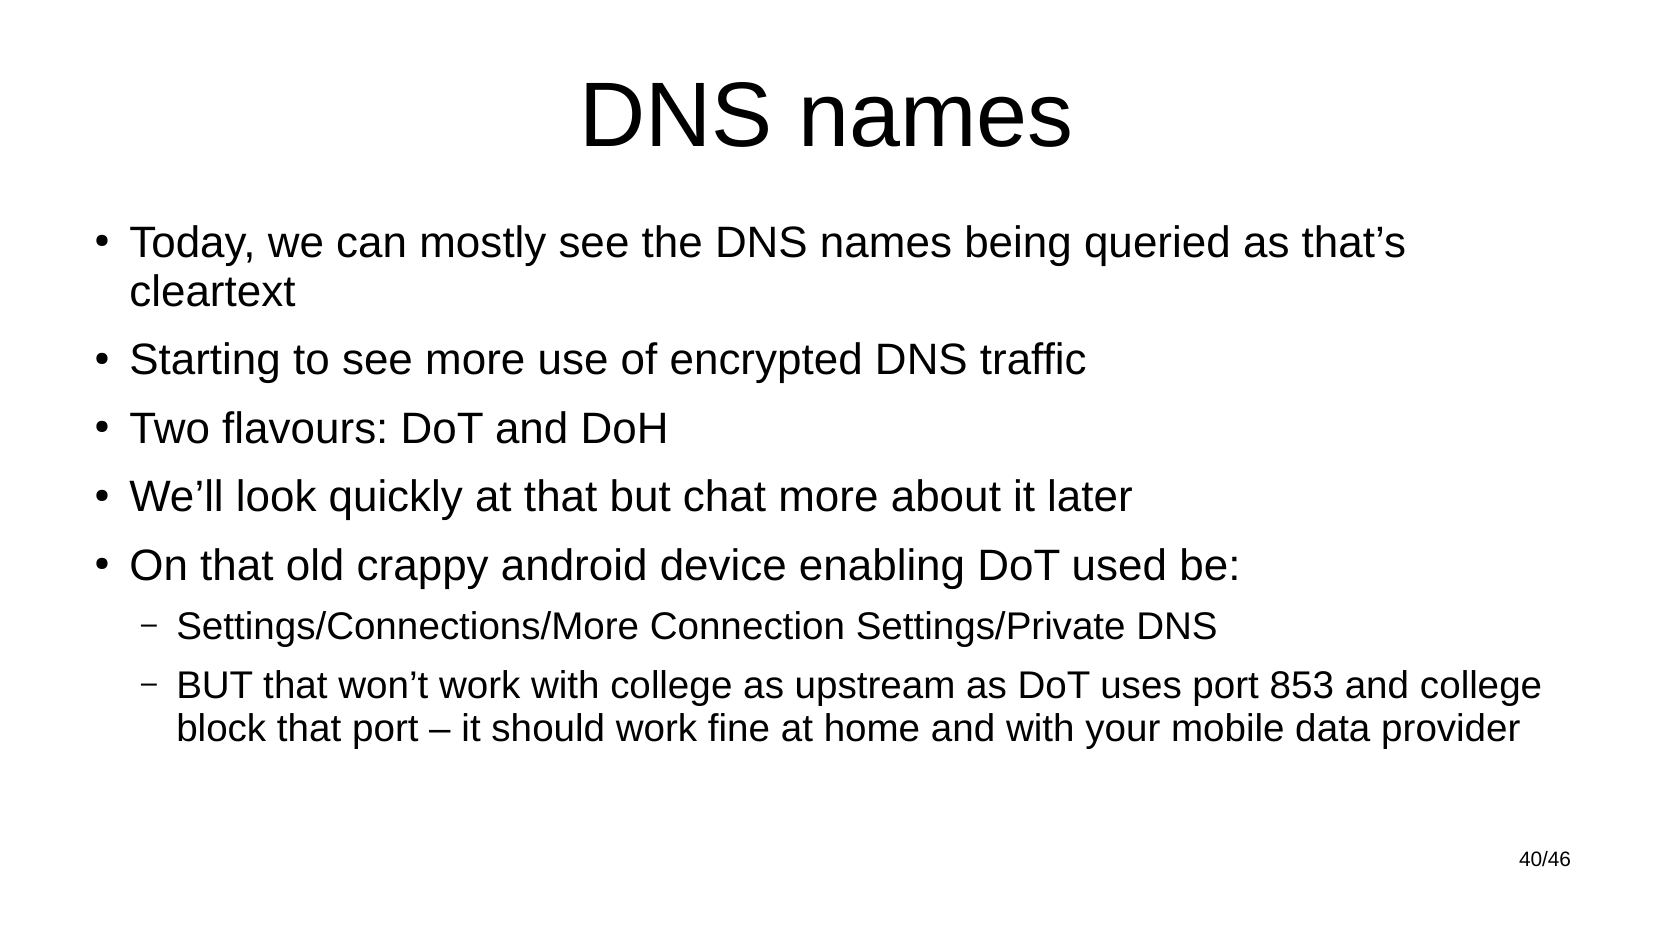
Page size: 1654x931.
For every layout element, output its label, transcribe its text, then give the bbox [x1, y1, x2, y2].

list Today, we can mostly see the DNS names being queried as that’s cleartext Starting to see more use of encrypted DNS traffic Two flavours: DoT and DoH We’ll look quickly at that but chat more about it later On that old crappy android device enabling DoT used be: Settings/Connections/More Connection Settings/Private DNS BUT that won’t work with college as upstream as DoT uses port 853 and college block that port – it should work fine at home and with your mobile data provider [82, 217, 1571, 758]
title DNS names [82, 37, 1571, 193]
